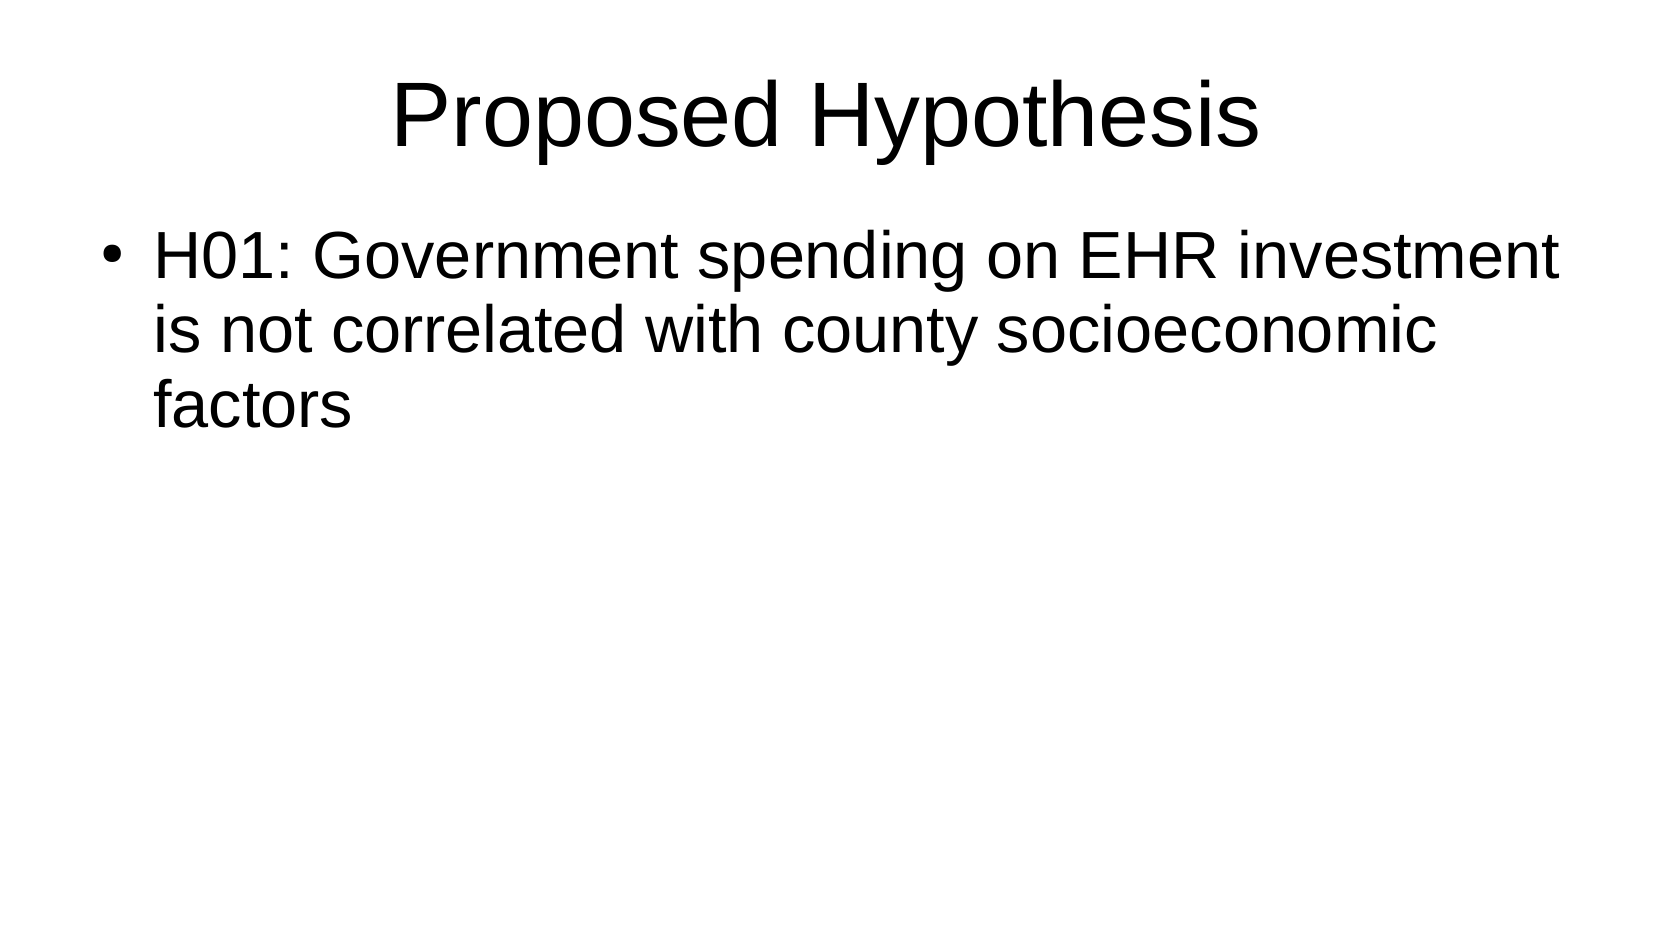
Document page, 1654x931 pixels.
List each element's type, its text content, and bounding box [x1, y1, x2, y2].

list H01: Government spending on EHR investment is not correlated with county socioeconomic factors [82, 217, 1571, 758]
title Proposed Hypothesis [82, 37, 1571, 193]
